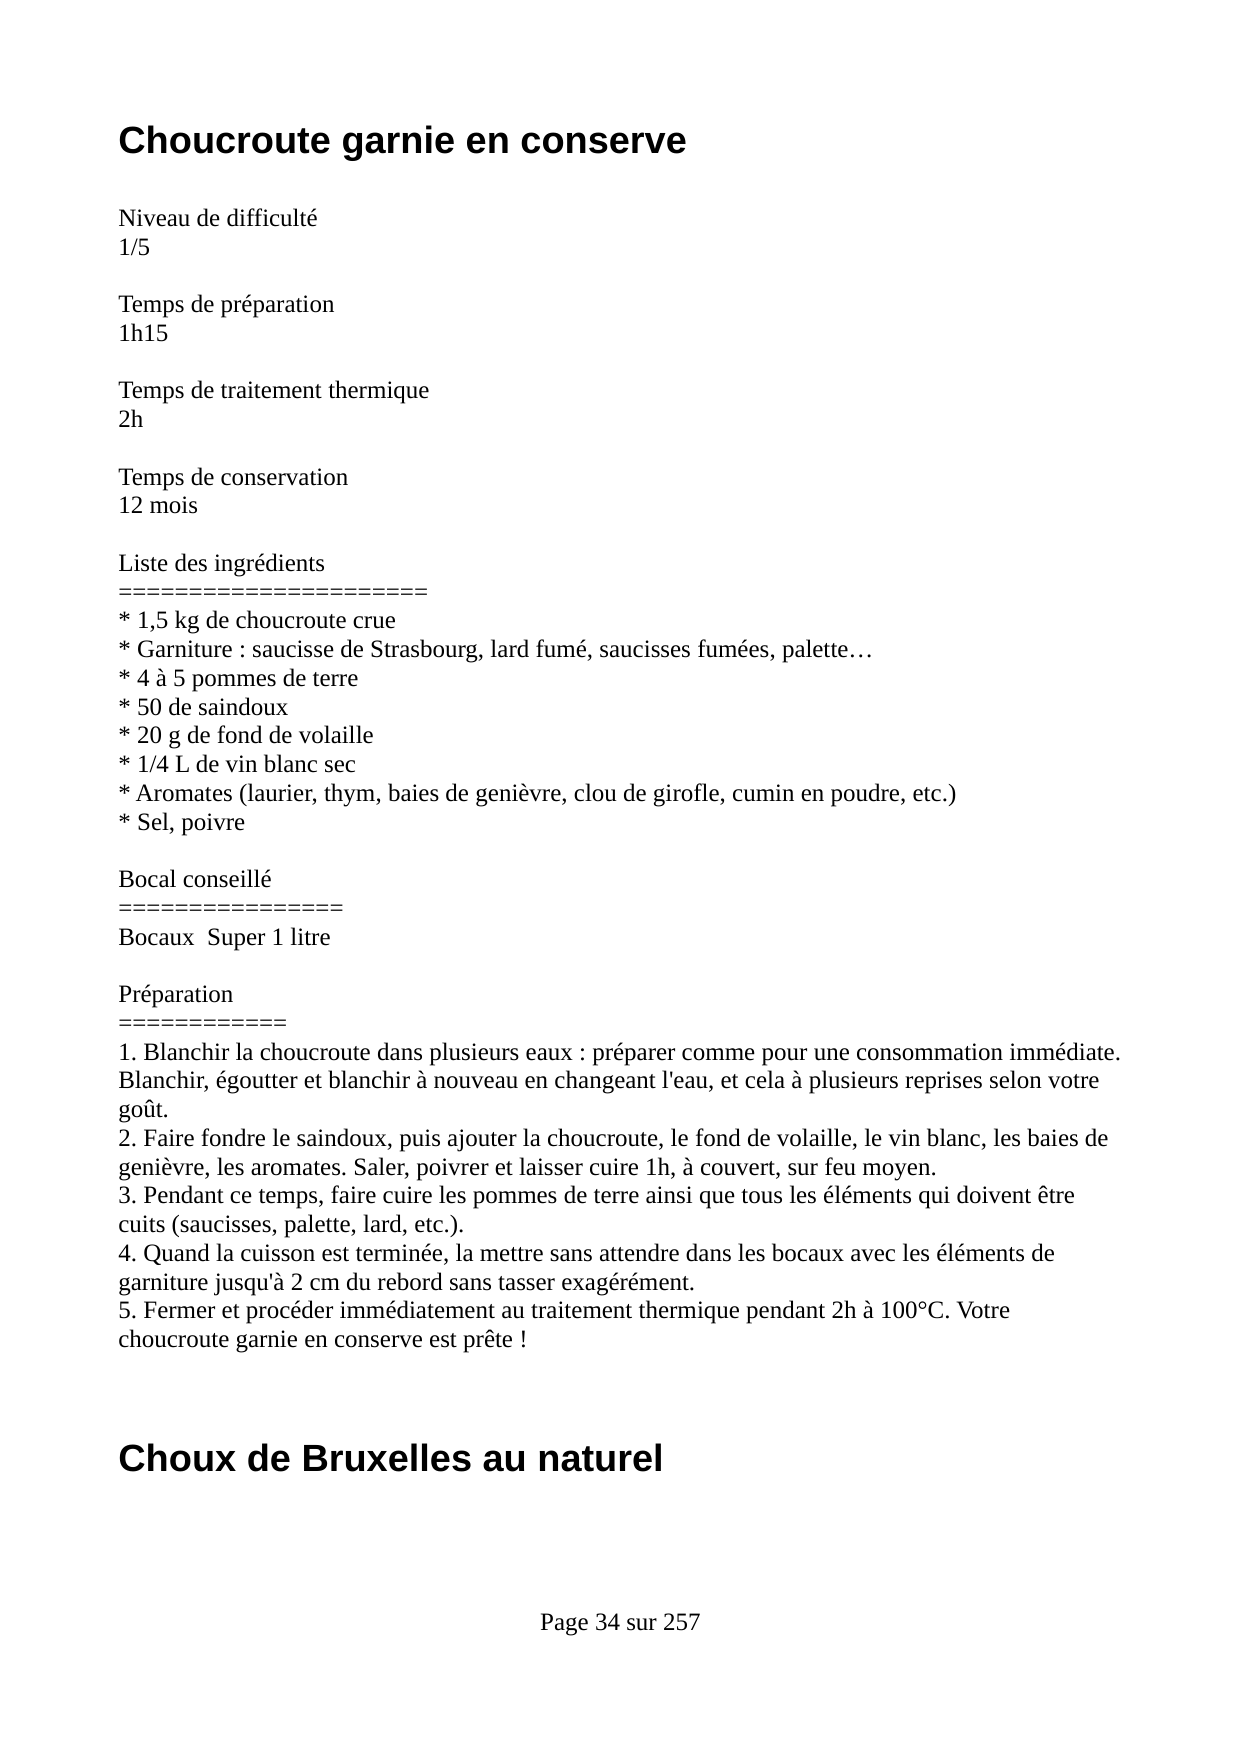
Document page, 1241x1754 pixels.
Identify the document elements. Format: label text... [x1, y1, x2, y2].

text * 4 à 5 pommes de terre [118, 663, 1122, 692]
text ====================== [118, 577, 1122, 606]
text 1/5 [118, 232, 1122, 261]
text * Sel, poivre [118, 807, 1122, 836]
text Niveau de difficulté [118, 203, 1122, 232]
text 2. Faire fondre le saindoux, puis ajouter la choucroute, le fond de volaille, le vin blanc, les baies de genièvre, les aromates. Saler, poivrer et laisser cuire 1h, à couvert, sur feu moyen. [118, 1123, 1122, 1181]
subtitle Choux de Bruxelles au naturel [118, 1436, 1122, 1479]
text Bocal conseillé [118, 864, 1122, 893]
text 1. Blanchir la choucroute dans plusieurs eaux : préparer comme pour une consommation immédiate. Blanchir, égoutter et blanchir à nouveau en changeant l'eau, et cela à plusieurs reprises selon votre goût. [118, 1037, 1122, 1123]
text 2h [118, 404, 1122, 433]
text * 50 de saindoux [118, 692, 1122, 721]
text * Aromates (laurier, thym, baies de genièvre, clou de girofle, cumin en poudre, etc.) [118, 778, 1122, 807]
text 5. Fermer et procéder immédiatement au traitement thermique pendant 2h à 100°C. Votre choucroute garnie en conserve est prête ! [118, 1296, 1122, 1353]
text ============ [118, 1008, 1122, 1037]
text 3. Pendant ce temps, faire cuire les pommes de terre ainsi que tous les éléments qui doivent être cuits (saucisses, palette, lard, etc.). [118, 1181, 1122, 1238]
text Temps de conservation [118, 462, 1122, 491]
text Liste des ingrédients [118, 548, 1122, 577]
text Bocaux Super 1 litre [118, 922, 1122, 951]
text Préparation [118, 979, 1122, 1008]
subtitle Choucroute garnie en conserve [118, 118, 1122, 162]
text * 20 g de fond de volaille [118, 721, 1122, 749]
text * 1/4 L de vin blanc sec [118, 749, 1122, 778]
text Temps de traitement thermique [118, 376, 1122, 404]
text * 1,5 kg de choucroute crue [118, 606, 1122, 634]
text 4. Quand la cuisson est terminée, la mettre sans attendre dans les bocaux avec les éléments de garniture jusqu'à 2 cm du rebord sans tasser exagérément. [118, 1238, 1122, 1296]
text Temps de préparation [118, 289, 1122, 318]
text 1h15 [118, 318, 1122, 347]
text * Garniture : saucisse de Strasbourg, lard fumé, saucisses fumées, palette… [118, 634, 1122, 663]
text 12 mois [118, 491, 1122, 519]
text ================ [118, 893, 1122, 922]
